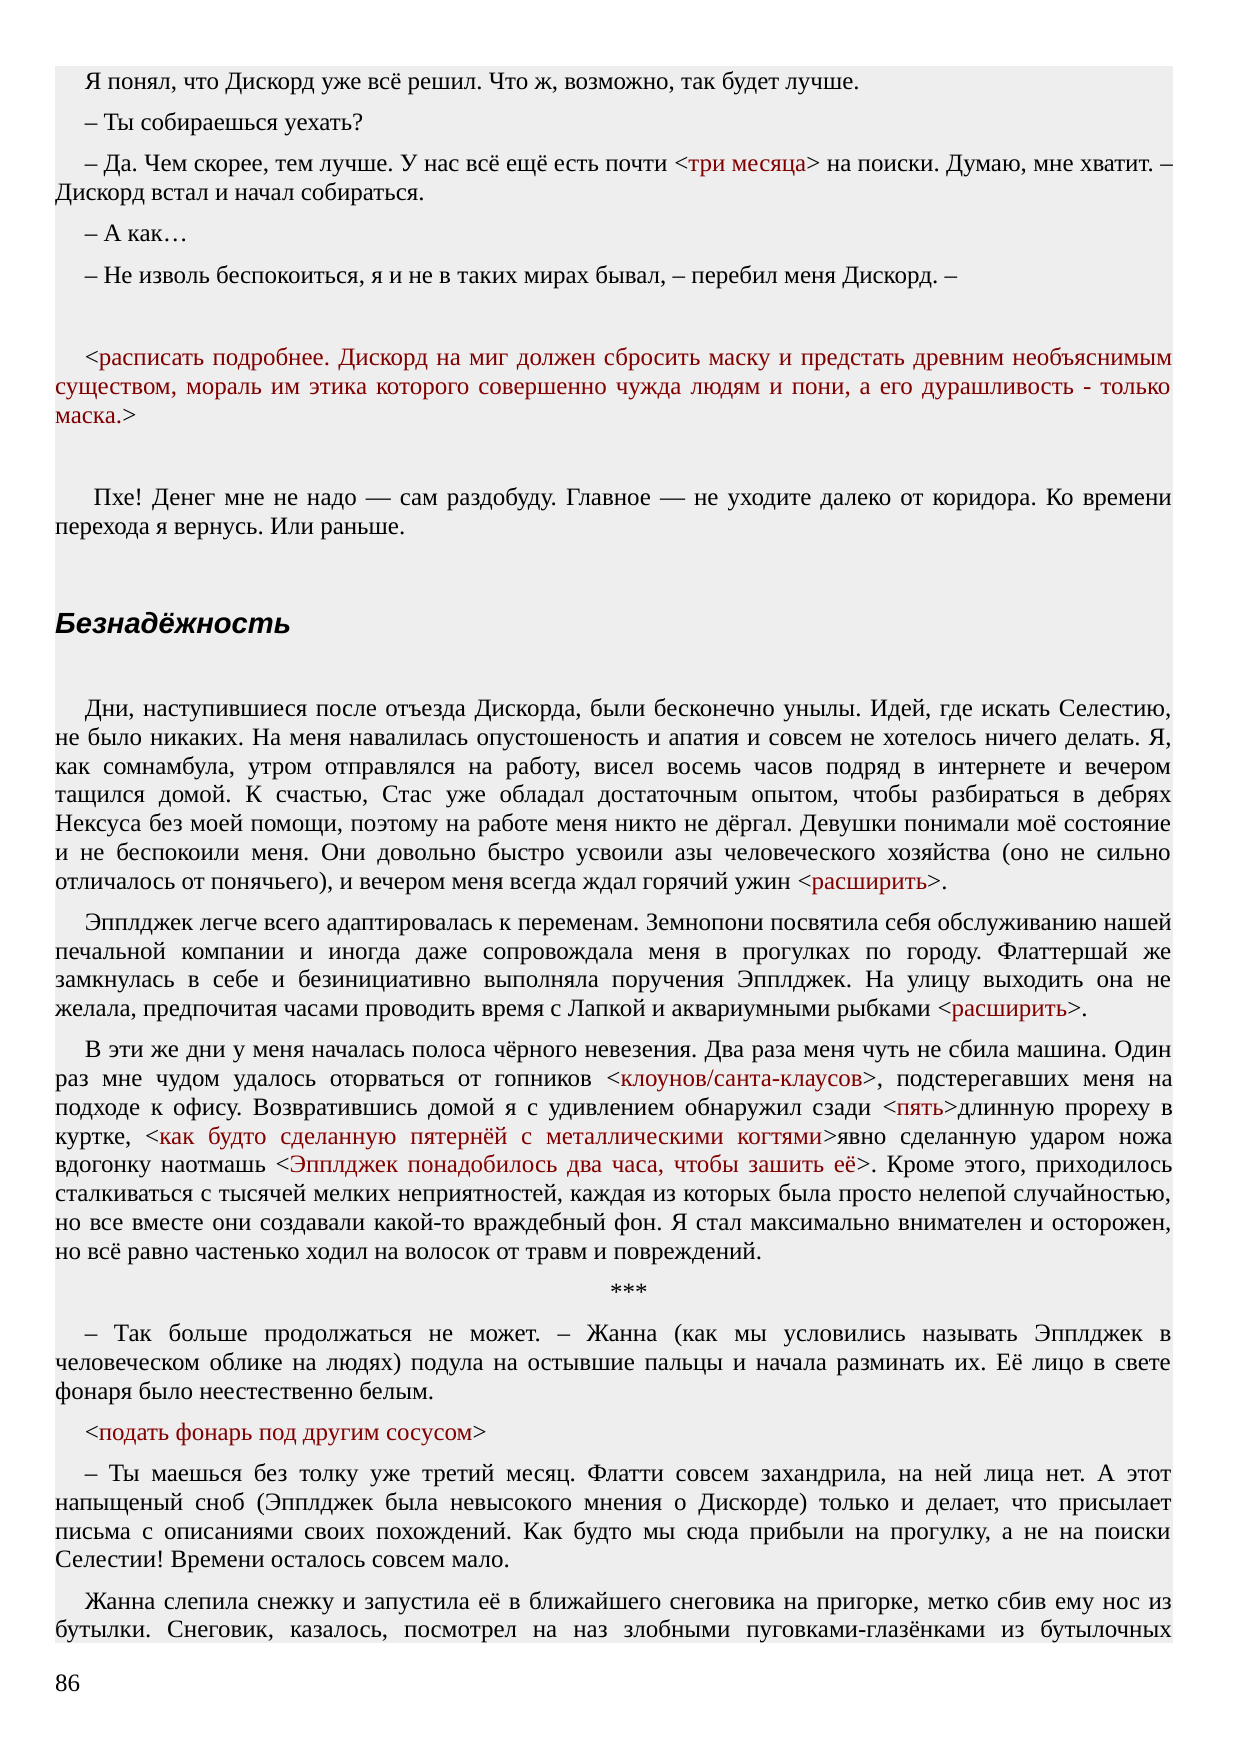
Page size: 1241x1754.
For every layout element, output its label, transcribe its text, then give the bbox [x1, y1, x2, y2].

text – Так больше продолжаться не может. – Жанна (как мы условились называть Эпплджек в человеческом облике на людях) подула на остывшие пальцы и начала разминать их. Её лицо в свете фонаря было неестественно белым. [55, 1318, 1173, 1404]
text *** [55, 1277, 1173, 1306]
text <подать фонарь под другим сосусом> [55, 1417, 1173, 1446]
text Пхе! Денег мне не надо — сам раздобуду. Главное — не уходите далеко от коридора. Ко времени перехода я вернусь. Или раньше. [55, 482, 1173, 540]
text – Не изволь беспокоиться, я и не в таких мирах бывал, – перебил меня Дискорд. – [55, 260, 1173, 288]
subtitle Безнадёжность [55, 606, 1173, 639]
text – А как… [55, 218, 1173, 247]
text – Ты маешься без толку уже третий месяц. Флатти совсем захандрила, на ней лица нет. А этот напыщеный сноб (Эпплджек была невысокого мнения о Дискорде) только и делает, что присылает письма с описаниями своих похождений. Как будто мы сюда прибыли на прогулку, а не на поиски Селестии! Времени осталось совсем мало. [55, 1458, 1173, 1573]
text В эти же дни у меня началась полоса чёрного невезения. Два раза меня чуть не сбила машина. Один раз мне чудом удалось оторваться от гопников <клоунов/санта-клаусов>, подстерегавших меня на подходе к офису. Возвратившись домой я с удивлением обнаружил сзади <пять>длинную прореху в куртке, <как будто сделанную пятернёй с металлическими когтями>явно сделанную ударом ножа вдогонку наотмашь <Эпплджек понадобилось два часа, чтобы зашить её>. Кроме этого, приходилось сталкиваться с тысячей мелких неприятностей, каждая из которых была просто нелепой случайностью, но все вместе они создавали какой-то враждебный фон. Я стал максимально внимателен и осторожен, но всё равно частенько ходил на волосок от травм и повреждений. [55, 1034, 1173, 1264]
text Дни, наступившиеся после отъезда Дискорда, были бесконечно унылы. Идей, где искать Селестию, не было никаких. На меня навалилась опустошеность и апатия и совсем не хотелось ничего делать. Я, как сомнамбула, утром отправлялся на работу, висел восемь часов подряд в интернете и вечером тащился домой. К счастью, Стас уже обладал достаточным опытом, чтобы разбираться в дебрях Нексуса без моей помощи, поэтому на работе меня никто не дёргал. Девушки понимали моё состояние и не беспокоили меня. Они довольно быстро усвоили азы человеческого хозяйства (оно не сильно отличалось от понячьего), и вечером меня всегда ждал горячий ужин <расширить>. [55, 693, 1173, 894]
text Жанна слепила снежку и запустила её в ближайшего снеговика на пригорке, метко сбив ему нос из бутылки. Снеговик, казалось, посмотрел на наз злобными пуговками-глазёнками из бутылочных [55, 1586, 1173, 1643]
text Эпплджек легче всего адаптировалась к переменам. Земнопони посвятила себя обслуживанию нашей печальной компании и иногда даже сопровождала меня в прогулках по городу. Флаттершай же замкнулась в себе и безинициативно выполняла поручения Эпплджек. На улицу выходить она не желала, предпочитая часами проводить время с Лапкой и аквариумными рыбками <расширить>. [55, 907, 1173, 1022]
text Я понял, что Дискорд уже всё решил. Что ж, возможно, так будет лучше. [55, 66, 1173, 95]
text <расписать подробнее. Дискорд на миг должен сбросить маску и предстать древним необъяснимым существом, мораль им этика которого совершенно чужда людям и пони, а его дурашливость - только маска.> [55, 342, 1173, 428]
text – Ты собираешься уехать? [55, 107, 1173, 136]
text – Да. Чем скорее, тем лучше. У нас всё ещё есть почти <три месяца> на поиски. Думаю, мне хватит. – Дискорд встал и начал собираться. [55, 148, 1173, 206]
